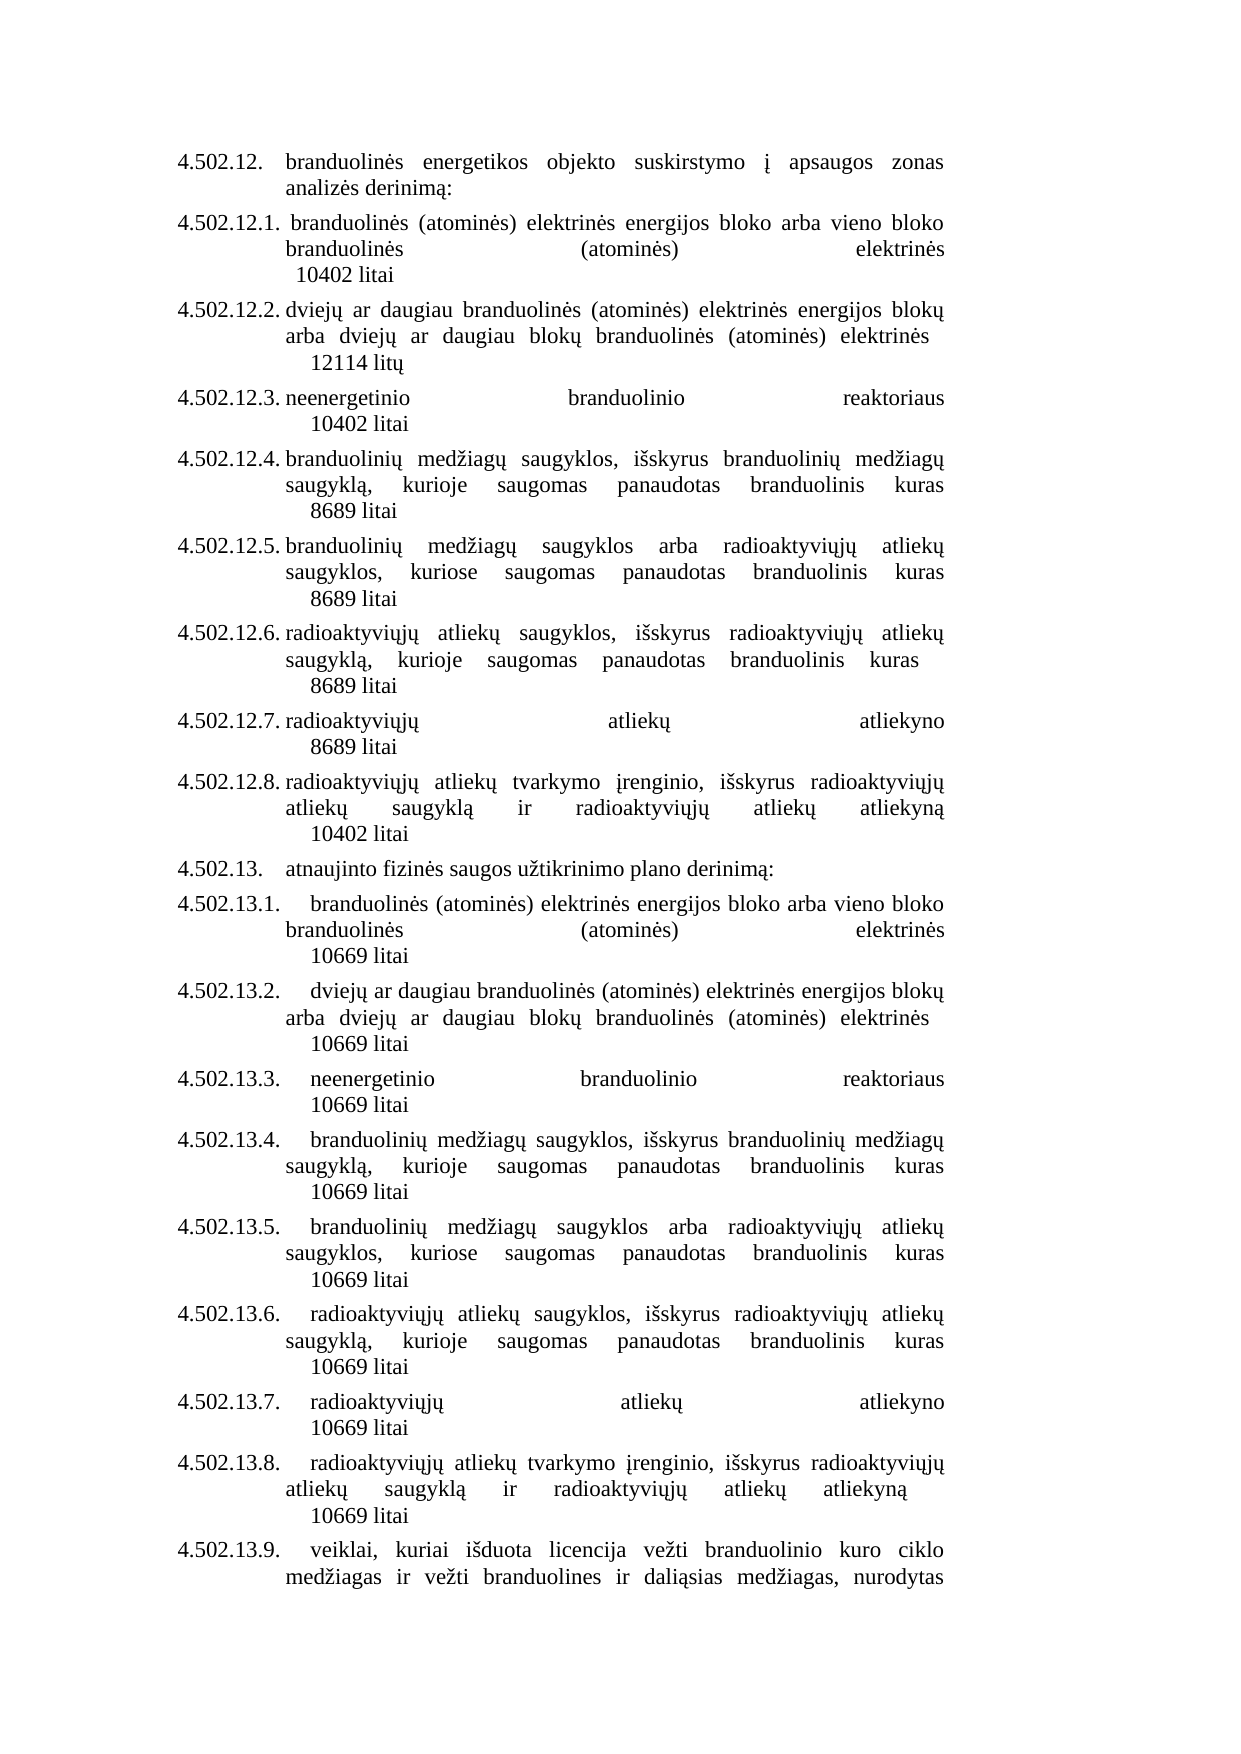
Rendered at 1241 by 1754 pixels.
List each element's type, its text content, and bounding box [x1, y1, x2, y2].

text 4.502.12.7. radioaktyviųjų atliekų atliekyno 8689 litai [177, 707, 945, 759]
text 4.502.13.8. radioaktyviųjų atliekų tvarkymo įrenginio, išskyrus radioaktyviųjų atliekų saugyklą ir radioaktyviųjų atliekų atliekyną 10669 litai [177, 1449, 945, 1528]
text 4.502.13.1. branduolinės (atominės) elektrinės energijos bloko arba vieno bloko branduolinės (atominės) elektrinės 10669 litai [177, 890, 945, 969]
text 4.502.13.2. dviejų ar daugiau branduolinės (atominės) elektrinės energijos blokų arba dviejų ar daugiau blokų branduolinės (atominės) elektrinės 10669 litai [177, 977, 945, 1056]
text 4.502.12.5. branduolinių medžiagų saugyklos arba radioaktyviųjų atliekų saugyklos, kuriose saugomas panaudotas branduolinis kuras 8689 litai [177, 532, 945, 611]
text 4.502.12.1. branduolinės (atominės) elektrinės energijos bloko arba vieno bloko branduolinės (atominės) elektrinės 10402 litai [177, 209, 945, 288]
text 4.502.13.9. veiklai, kuriai išduota licencija vežti branduolinio kuro ciklo medžiagas ir vežti branduolines ir daliąsias medžiagas, nurodytas [177, 1536, 945, 1589]
text 4.502.12.4. branduolinių medžiagų saugyklos, išskyrus branduolinių medžiagų saugyklą, kurioje saugomas panaudotas branduolinis kuras 8689 litai [177, 444, 945, 524]
text 4.502.13.6. radioaktyviųjų atliekų saugyklos, išskyrus radioaktyviųjų atliekų saugyklą, kurioje saugomas panaudotas branduolinis kuras 10669 litai [177, 1301, 945, 1379]
text 4.502.12.3. neenergetinio branduolinio reaktoriaus 10402 litai [177, 383, 945, 436]
text 4.502.12. branduolinės energetikos objekto suskirstymo į apsaugos zonas analizės derinimą: [177, 148, 945, 200]
text 4.502.13. atnaujinto fizinės saugos užtikrinimo plano derinimą: [177, 855, 945, 882]
text 4.502.12.8. radioaktyviųjų atliekų tvarkymo įrenginio, išskyrus radioaktyviųjų atliekų saugyklą ir radioaktyviųjų atliekų atliekyną 10402 litai [177, 768, 945, 847]
text 4.502.13.4. branduolinių medžiagų saugyklos, išskyrus branduolinių medžiagų saugyklą, kurioje saugomas panaudotas branduolinis kuras 10669 litai [177, 1126, 945, 1205]
text 4.502.13.5. branduolinių medžiagų saugyklos arba radioaktyviųjų atliekų saugyklos, kuriose saugomas panaudotas branduolinis kuras 10669 litai [177, 1213, 945, 1292]
text 4.502.13.3. neenergetinio branduolinio reaktoriaus 10669 litai [177, 1065, 945, 1117]
text 4.502.13.7. radioaktyviųjų atliekų atliekyno 10669 litai [177, 1388, 945, 1441]
text 4.502.12.6. radioaktyviųjų atliekų saugyklos, išskyrus radioaktyviųjų atliekų saugyklą, kurioje saugomas panaudotas branduolinis kuras 8689 litai [177, 619, 945, 698]
text 4.502.12.2. dviejų ar daugiau branduolinės (atominės) elektrinės energijos blokų arba dviejų ar daugiau blokų branduolinės (atominės) elektrinės 12114 litų [177, 296, 945, 375]
